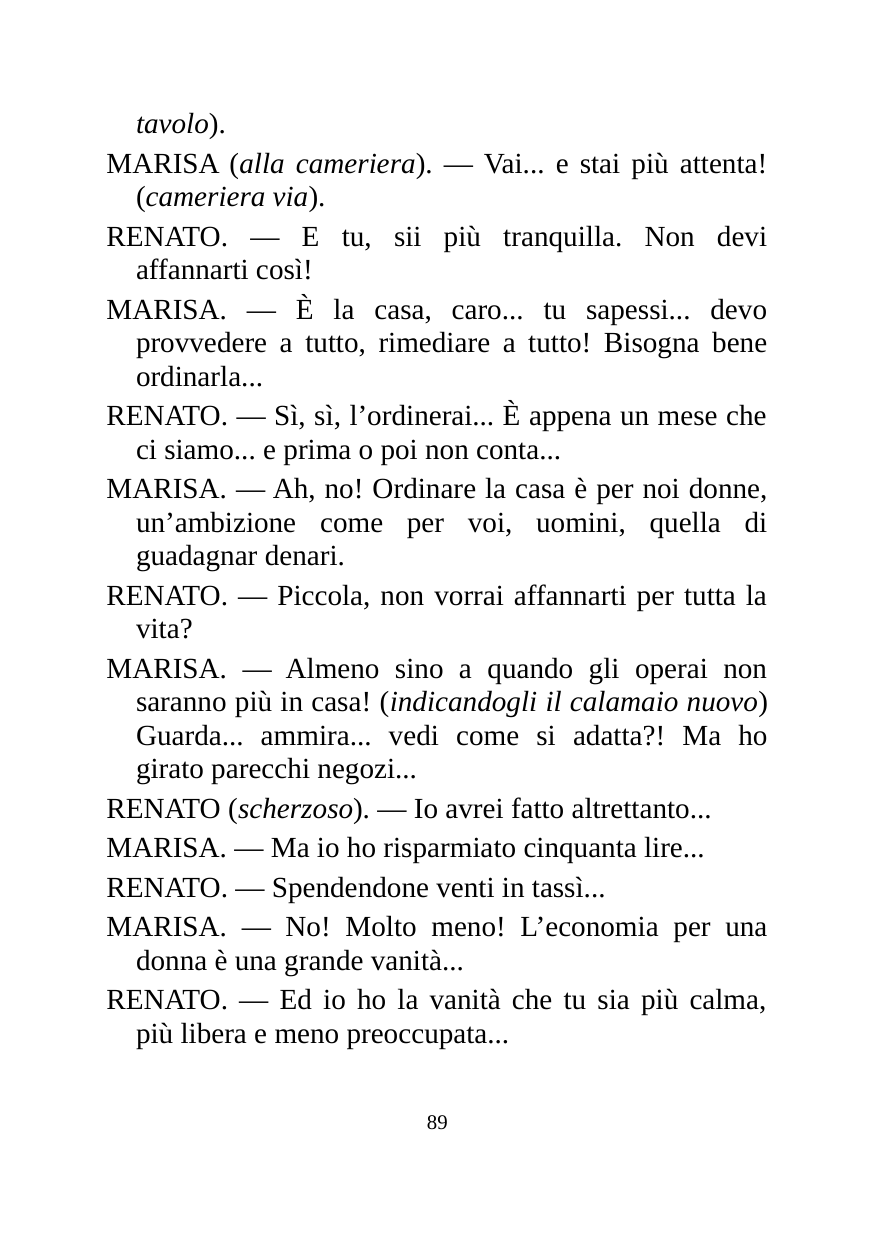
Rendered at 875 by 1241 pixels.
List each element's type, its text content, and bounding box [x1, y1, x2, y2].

text RENATO. — Ed io ho la vanità che tu sia più calma, più libera e meno preoccupata... [106, 982, 768, 1049]
text RENATO (scherzoso). — Io avrei fatto altrettanto... [106, 791, 768, 824]
text RENATO. — Sì, sì, l’ordinerai... È appena un mese che ci siamo... e prima o poi non conta... [106, 398, 768, 465]
text MARISA. — Ma io ho risparmiato cinquanta lire... [106, 831, 768, 864]
text MARISA. — È la casa, caro... tu sapessi... devo provvedere a tutto, rimediare a tutto! Bisogna bene ordinarla... [106, 292, 768, 392]
text MARISA. — No! Molto meno! L’economia per una donna è una grande vanità... [106, 909, 768, 977]
text MARISA. — Ah, no! Ordinare la casa è per noi donne, un’ambizione come per voi, uomini, quella di guadagnar denari. [106, 471, 768, 572]
text tavolo). [106, 106, 768, 140]
text MARISA (alla cameriera). — Vai... e stai più attenta! (cameriera via). [106, 146, 768, 213]
text MARISA. — Almeno sino a quando gli operai non saranno più in casa! (indicandogli il calamaio nuovo) Guarda... ammira... vedi come si adatta?! Ma ho girato parecchi negozi... [106, 651, 768, 785]
text RENATO. — Piccola, non vorrai affannarti per tutta la vita? [106, 578, 768, 645]
text RENATO. — E tu, sii più tranquilla. Non devi affannarti così! [106, 219, 768, 286]
text RENATO. — Spendendone venti in tassì... [106, 870, 768, 903]
